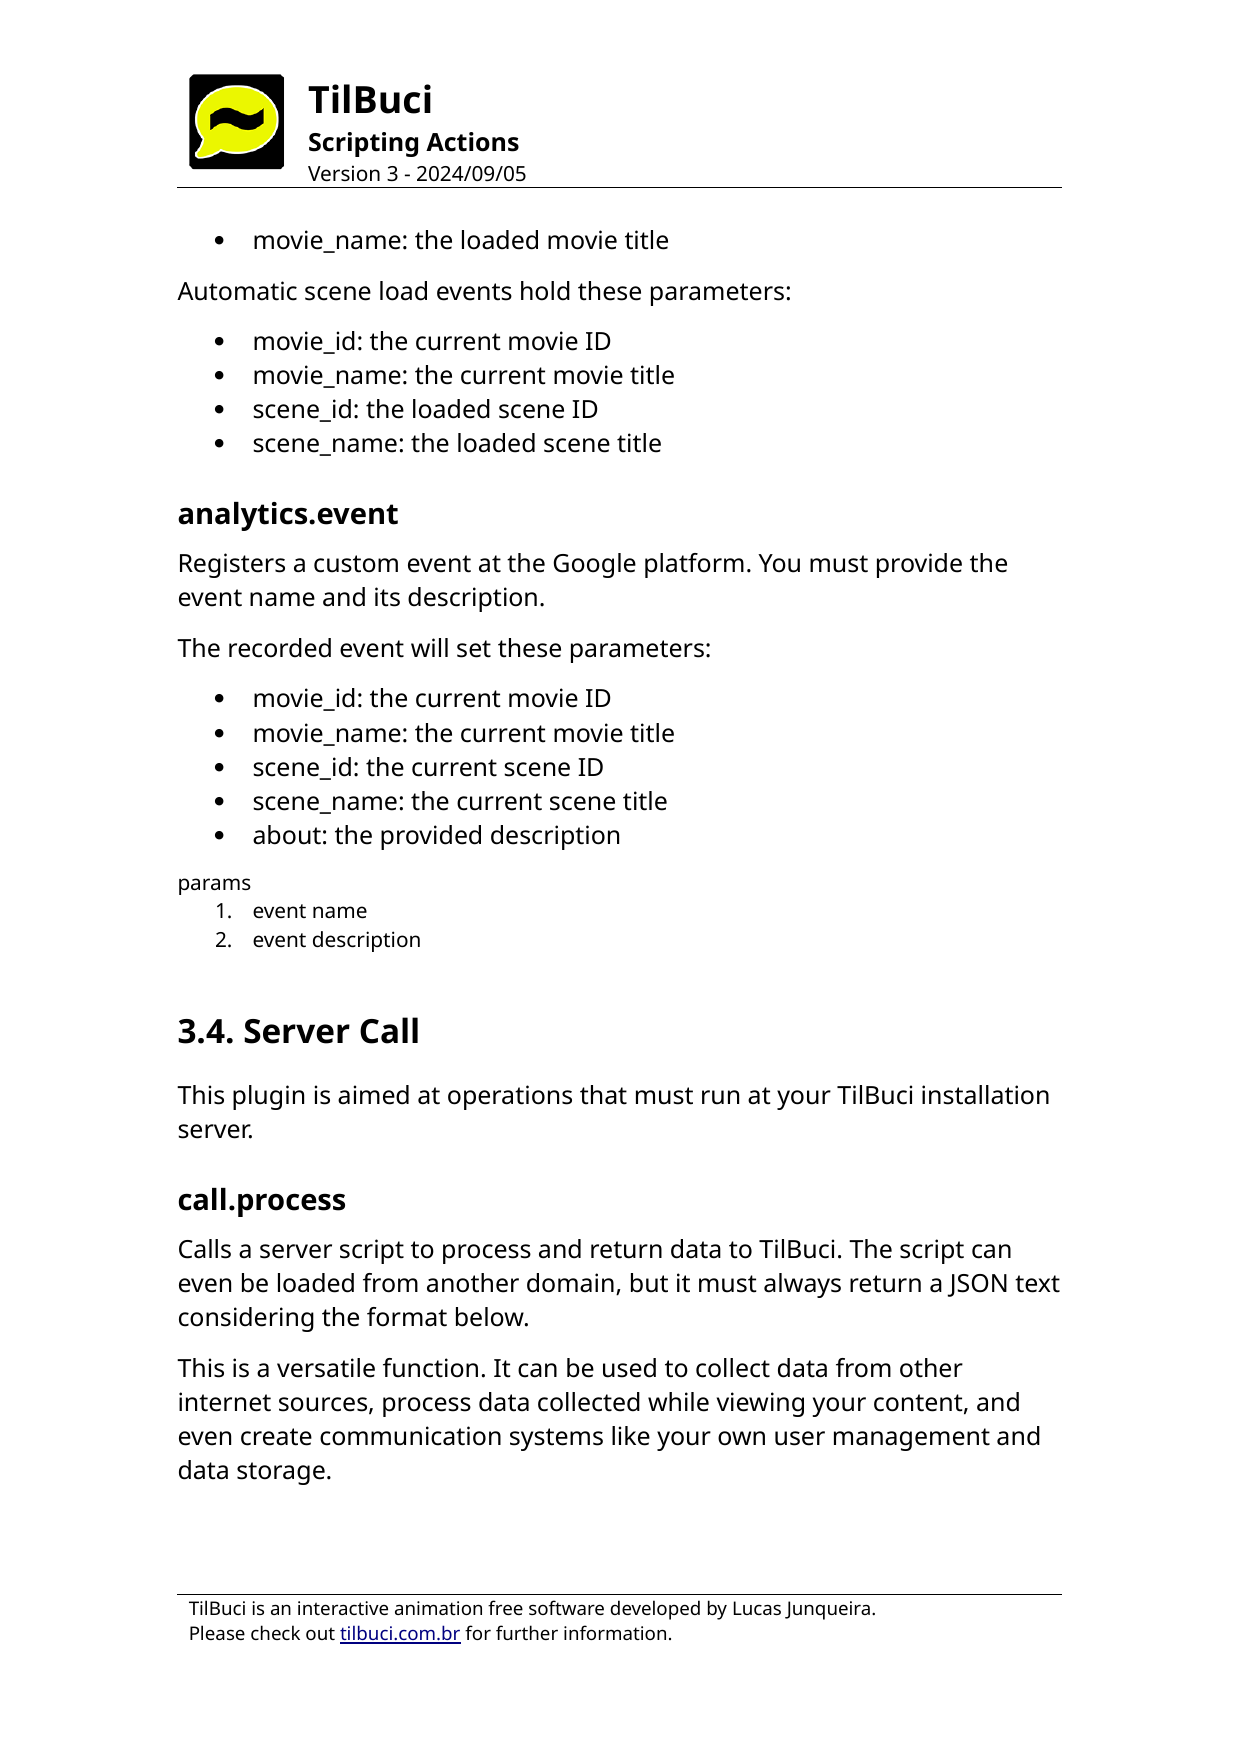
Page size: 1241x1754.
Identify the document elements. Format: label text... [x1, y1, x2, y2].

list params [177, 868, 1063, 897]
list movie_id: the current movie ID [215, 324, 1063, 358]
list scene_id: the loaded scene ID [215, 392, 1063, 426]
list event description [215, 925, 1063, 953]
text Automatic scene load events hold these parameters: [177, 273, 1063, 307]
list movie_name: the current movie title [215, 715, 1063, 749]
subtitle 3.4. Server Call [177, 1008, 1063, 1053]
text Registers a custom event at the Google platform. You must provide the event name and its description. [177, 546, 1063, 614]
list scene_name: the loaded scene title [215, 426, 1063, 460]
list movie_id: the current movie ID [215, 681, 1063, 715]
subtitle call.process [177, 1179, 1063, 1219]
list scene_name: the current scene title [215, 783, 1063, 817]
list about: the provided description [215, 817, 1063, 851]
list movie_name: the loaded movie title [215, 222, 1063, 256]
text Calls a server script to process and return data to TilBuci. The script can even be loaded from another domain, but it must always return a JSON text considering the format below. [177, 1232, 1063, 1334]
list movie_name: the current movie title [215, 358, 1063, 392]
text This plugin is aimed at operations that must run at your TilBuci installation server. [177, 1078, 1063, 1146]
text The recorded event will set these parameters: [177, 630, 1063, 664]
list scene_id: the current scene ID [215, 749, 1063, 783]
text This is a versatile function. It can be used to collect data from other internet sources, process data collected while viewing your content, and even create communication systems like your own user management and data storage. [177, 1351, 1063, 1487]
list event name [215, 897, 1063, 925]
subtitle analytics.event [177, 493, 1063, 533]
